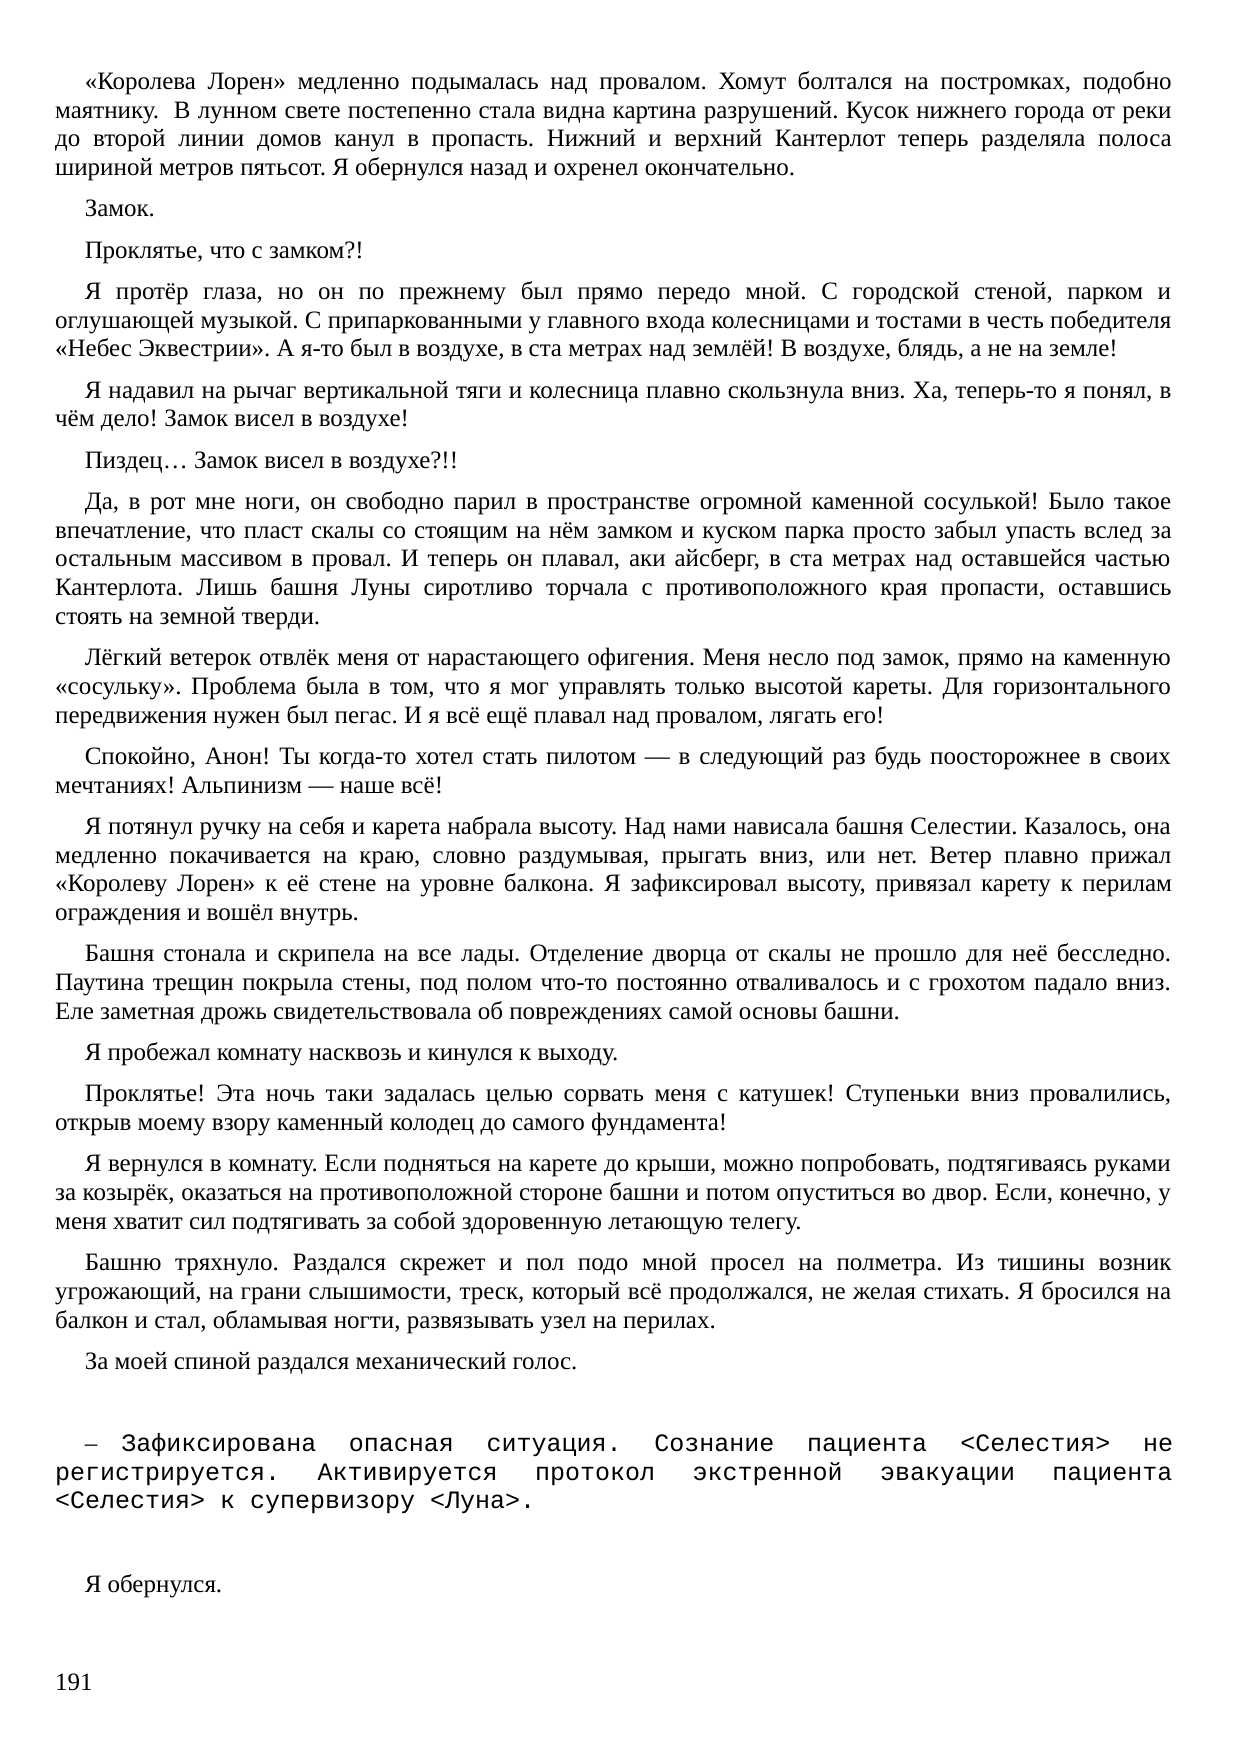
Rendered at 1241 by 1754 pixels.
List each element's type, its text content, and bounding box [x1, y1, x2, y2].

text За моей спиной раздался механический голос. [55, 1346, 1173, 1375]
text Лёгкий ветерок отвлёк меня от нарастающего офигения. Меня несло под замок, прямо на каменную «сосульку». Проблема была в том, что я мог управлять только высотой кареты. Для горизонтального передвижения нужен был пегас. И я всё ещё плавал над провалом, лягать его! [55, 642, 1173, 728]
text Пиздец… Замок висел в воздухе?!! [55, 445, 1173, 473]
text Проклятье! Эта ночь таки задалась целью сорвать меня с катушек! Ступеньки вниз провалились, открыв моему взору каменный колодец до самого фундамента! [55, 1078, 1173, 1136]
text Я пробежал комнату насквозь и кинулся к выходу. [55, 1037, 1173, 1066]
text Спокойно, Анон! Ты когда-то хотел стать пилотом — в следующий раз будь поосторожнее в своих мечтаниях! Альпинизм — наше всё! [55, 741, 1173, 798]
text Да, в рот мне ноги, он свободно парил в пространстве огромной каменной сосулькой! Было такое впечатление, что пласт скалы со стоящим на нём замком и куском парка просто забыл упасть вслед за остальным массивом в провал. И теперь он плавал, аки айсберг, в ста метрах над оставшейся частью Кантерлота. Лишь башня Луны сиротливо торчала с противоположного края пропасти, оставшись стоять на земной тверди. [55, 486, 1173, 630]
text – Зафиксирована опасная ситуация. Сознание пациента <Селестия> не регистрируется. Активируется протокол экстренной эвакуации пациента <Селестия> к супервизору <Луна>. [55, 1428, 1173, 1516]
text Я надавил на рычаг вертикальной тяги и колесница плавно скользнула вниз. Ха, теперь-то я понял, в чём дело! Замок висел в воздухе! [55, 375, 1173, 432]
text Башня стонала и скрипела на все лады. Отделение дворца от скалы не прошло для неё бесследно. Паутина трещин покрыла стены, под полом что-то постоянно отваливалось и с грохотом падало вниз. Еле заметная дрожь свидетельствовала об повреждениях самой основы башни. [55, 938, 1173, 1025]
text Я протёр глаза, но он по прежнему был прямо передо мной. С городской стеной, парком и оглушающей музыкой. С припаркованными у главного входа колесницами и тостами в честь победителя «Небес Эквестрии». А я-то был в воздухе, в ста метрах над землёй! В воздухе, блядь, а не на земле! [55, 276, 1173, 362]
text Я обернулся. [55, 1569, 1173, 1598]
text Я потянул ручку на себя и карета набрала высоту. Над нами нависала башня Селестии. Казалось, она медленно покачивается на краю, словно раздумывая, прыгать вниз, или нет. Ветер плавно прижал «Королеву Лорен» к её стене на уровне балкона. Я зафиксировал высоту, привязал карету к перилам ограждения и вошёл внутрь. [55, 811, 1173, 926]
text «Королева Лорен» медленно подымалась над провалом. Хомут болтался на постромках, подобно маятнику. В лунном свете постепенно стала видна картина разрушений. Кусок нижнего города от реки до второй линии домов канул в пропасть. Нижний и верхний Кантерлот теперь разделяла полоса шириной метров пятьсот. Я обернулся назад и охренел окончательно. [55, 66, 1173, 181]
text Проклятье, что с замком?! [55, 235, 1173, 263]
text Башню тряхнуло. Раздался скрежет и пол подо мной просел на полметра. Из тишины возник угрожающий, на грани слышимости, треск, который всё продолжался, не желая стихать. Я бросился на балкон и стал, обламывая ногти, развязывать узел на перилах. [55, 1247, 1173, 1333]
text Я вернулся в комнату. Если подняться на карете до крыши, можно попробовать, подтягиваясь руками за козырёк, оказаться на противоположной стороне башни и потом опуститься во двор. Если, конечно, у меня хватит сил подтягивать за собой здоровенную летающую телегу. [55, 1148, 1173, 1235]
text Замок. [55, 193, 1173, 222]
